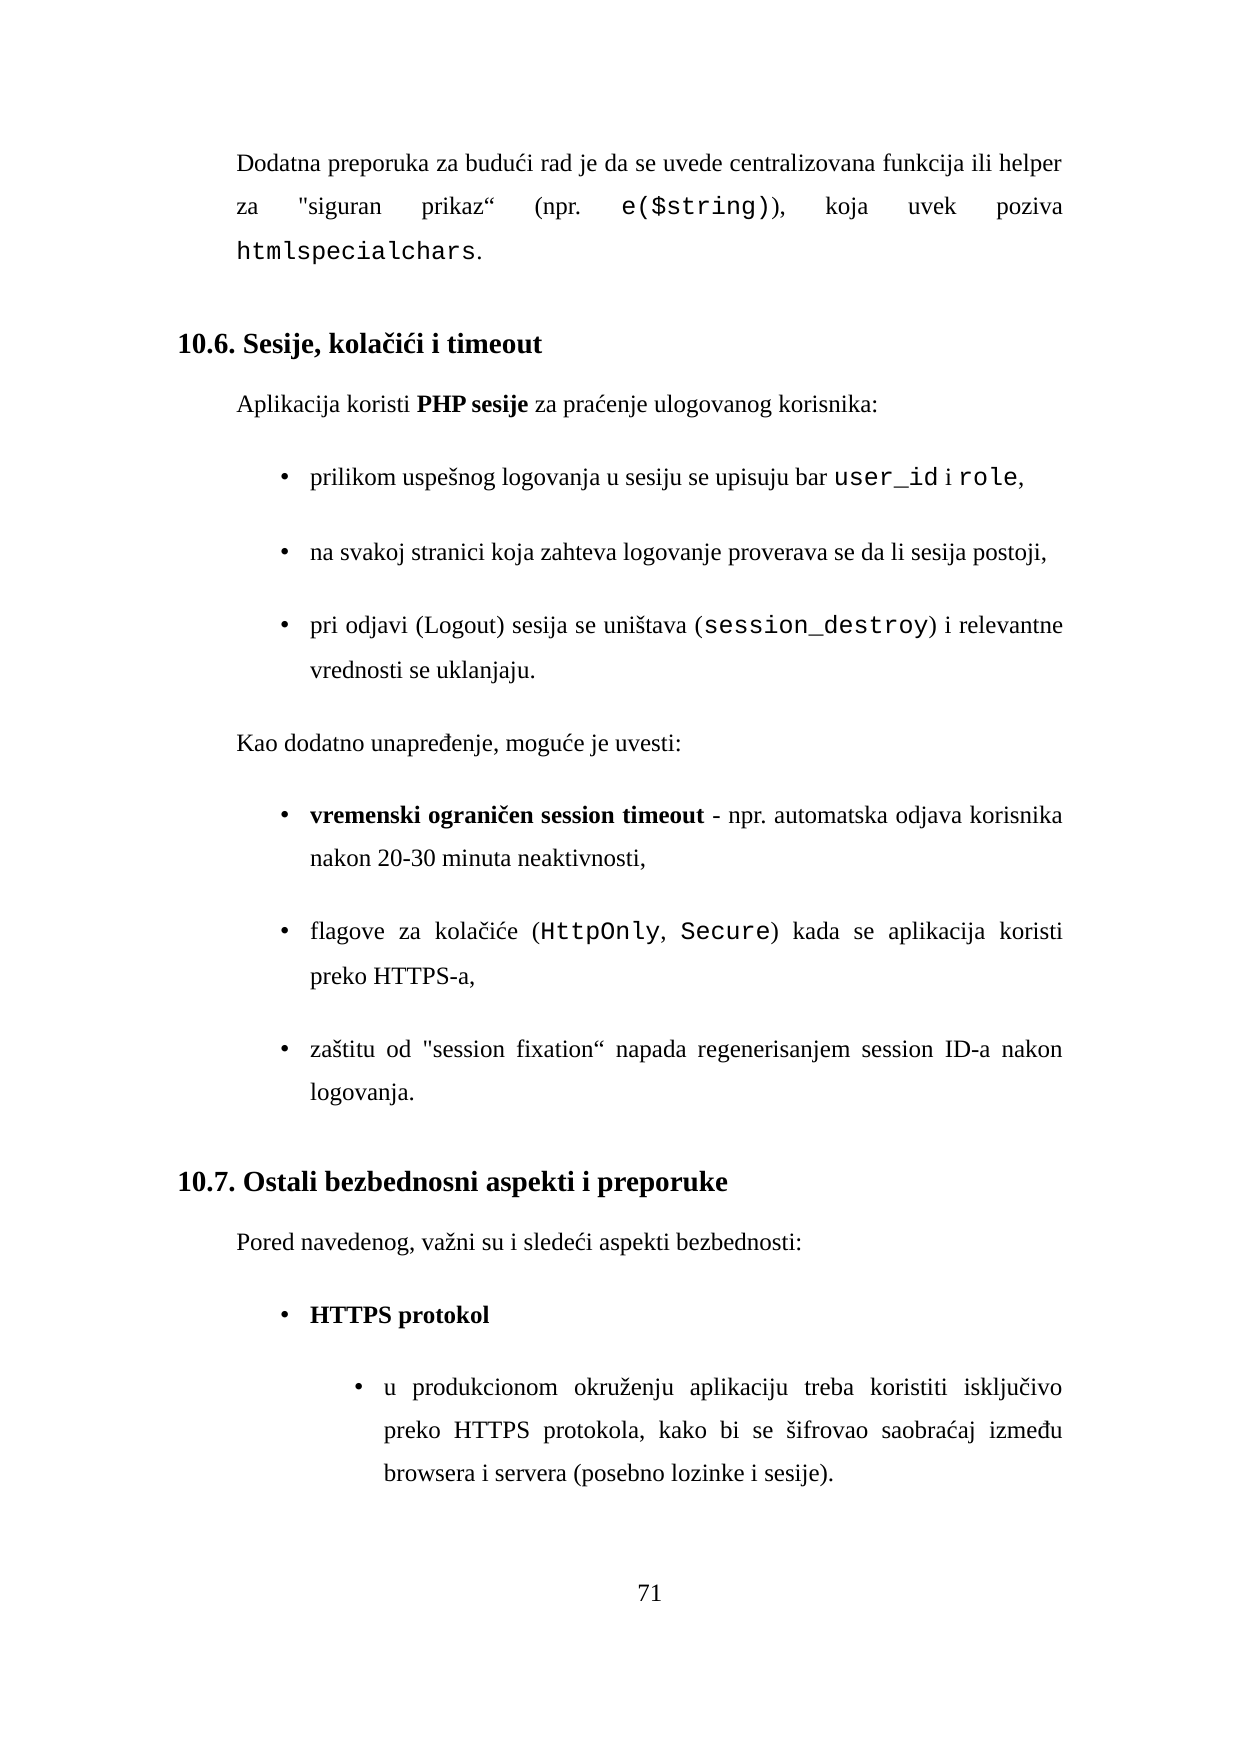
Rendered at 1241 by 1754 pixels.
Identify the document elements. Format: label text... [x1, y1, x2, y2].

list na svakoj stranici koja zahteva logovanje proverava se da li sesija postoji, [280, 537, 1063, 566]
text Kao dodatno unapređenje, moguće je uvesti: [236, 728, 1063, 757]
list prilikom uspešnog logovanja u sesiju se upisuju bar user_id i role, [280, 462, 1063, 492]
list HTTPS protokol [280, 1300, 1063, 1328]
list flagove za kolačiće (HttpOnly, Secure) kada se aplikacija koristi preko HTTPS-a, [280, 916, 1063, 990]
text Aplikacija koristi PHP sesije za praćenje ulogovanog korisnika: [236, 389, 1063, 418]
list zaštitu od "session fixation“ napada regenerisanjem session ID-a nakon logovanja. [280, 1034, 1063, 1106]
text Dodatna preporuka za budući rad je da se uvede centralizovana funkcija ili helper za "siguran prikaz“ (npr. e($string)), koja uvek poziva htmlspecialchars. [236, 148, 1063, 267]
list pri odjavi (Logout) sesija se uništava (session_destroy) i relevantne vrednosti se uklanjaju. [280, 610, 1063, 684]
subtitle 10.7. Ostali bezbednosni aspekti i preporuke [177, 1164, 1122, 1198]
list vremenski ograničen session timeout - npr. automatska odjava korisnika nakon 20-30 minuta neaktivnosti, [280, 800, 1063, 872]
list u produkcionom okruženju aplikaciju treba koristiti isključivo preko HTTPS protokola, kako bi se šifrovao saobraćaj između browsera i servera (posebno lozinke i sesije). [354, 1372, 1063, 1487]
text Pored navedenog, važni su i sledeći aspekti bezbednosti: [236, 1227, 1063, 1256]
subtitle 10.6. Sesije, kolačići i timeout [177, 326, 1122, 360]
